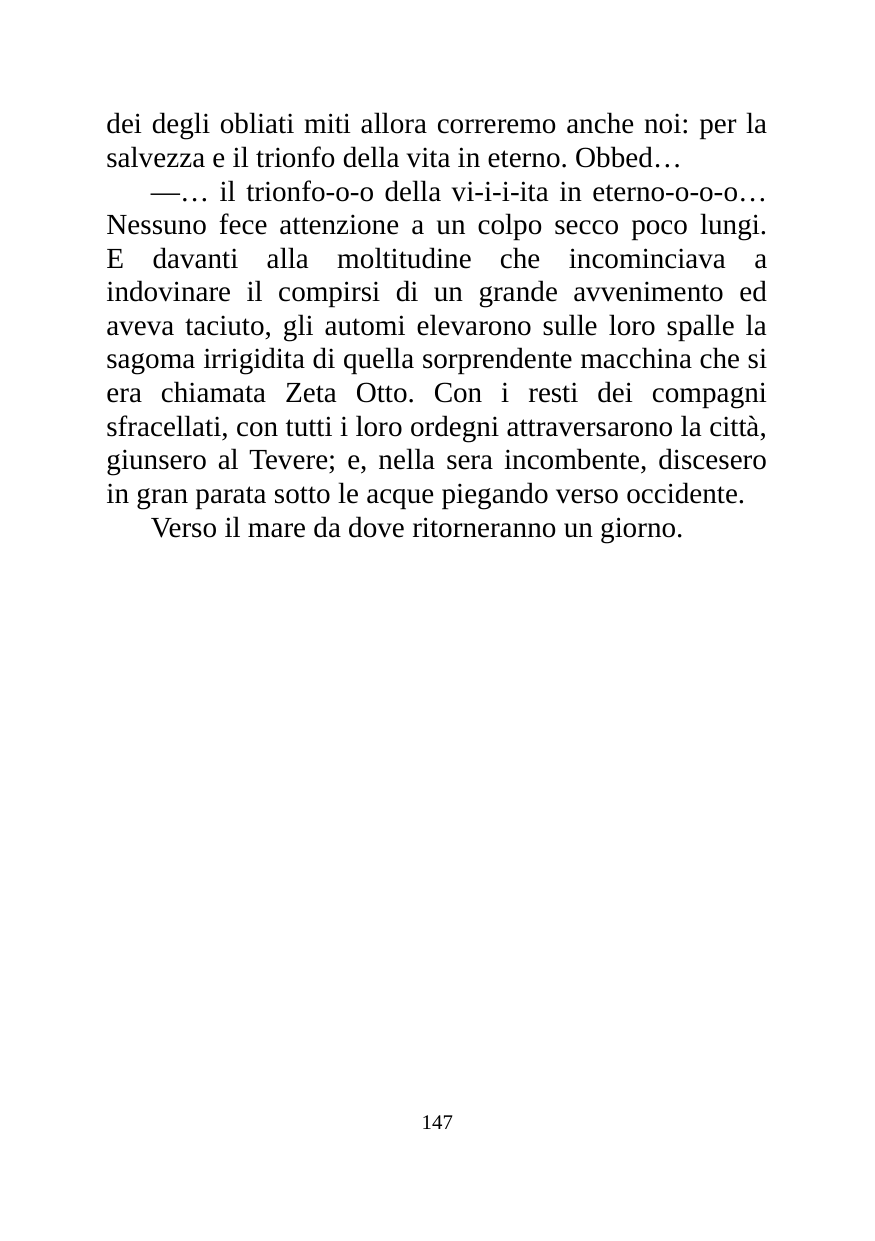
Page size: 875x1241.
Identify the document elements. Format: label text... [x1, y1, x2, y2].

text —… il trionfo-o-o della vi-i-i-ita in eterno-o-o-o… Nessuno fece attenzione a un colpo secco poco lungi. E davanti alla moltitudine che incominciava a indovinare il compirsi di un grande avvenimento ed aveva taciuto, gli automi elevarono sulle loro spalle la sagoma irrigidita di quella sorprendente macchina che si era chiamata Zeta Otto. Con i resti dei compagni sfracellati, con tutti i loro ordegni attraversarono la città, giunsero al Tevere; e, nella sera incombente, discesero in gran parata sotto le acque piegando verso occidente. [106, 174, 768, 509]
text dei degli obliati miti allora correremo anche noi: per la salvezza e il trionfo della vita in eterno. Obbed… [106, 106, 768, 173]
text Verso il mare da dove ritorneranno un giorno. [106, 510, 768, 543]
